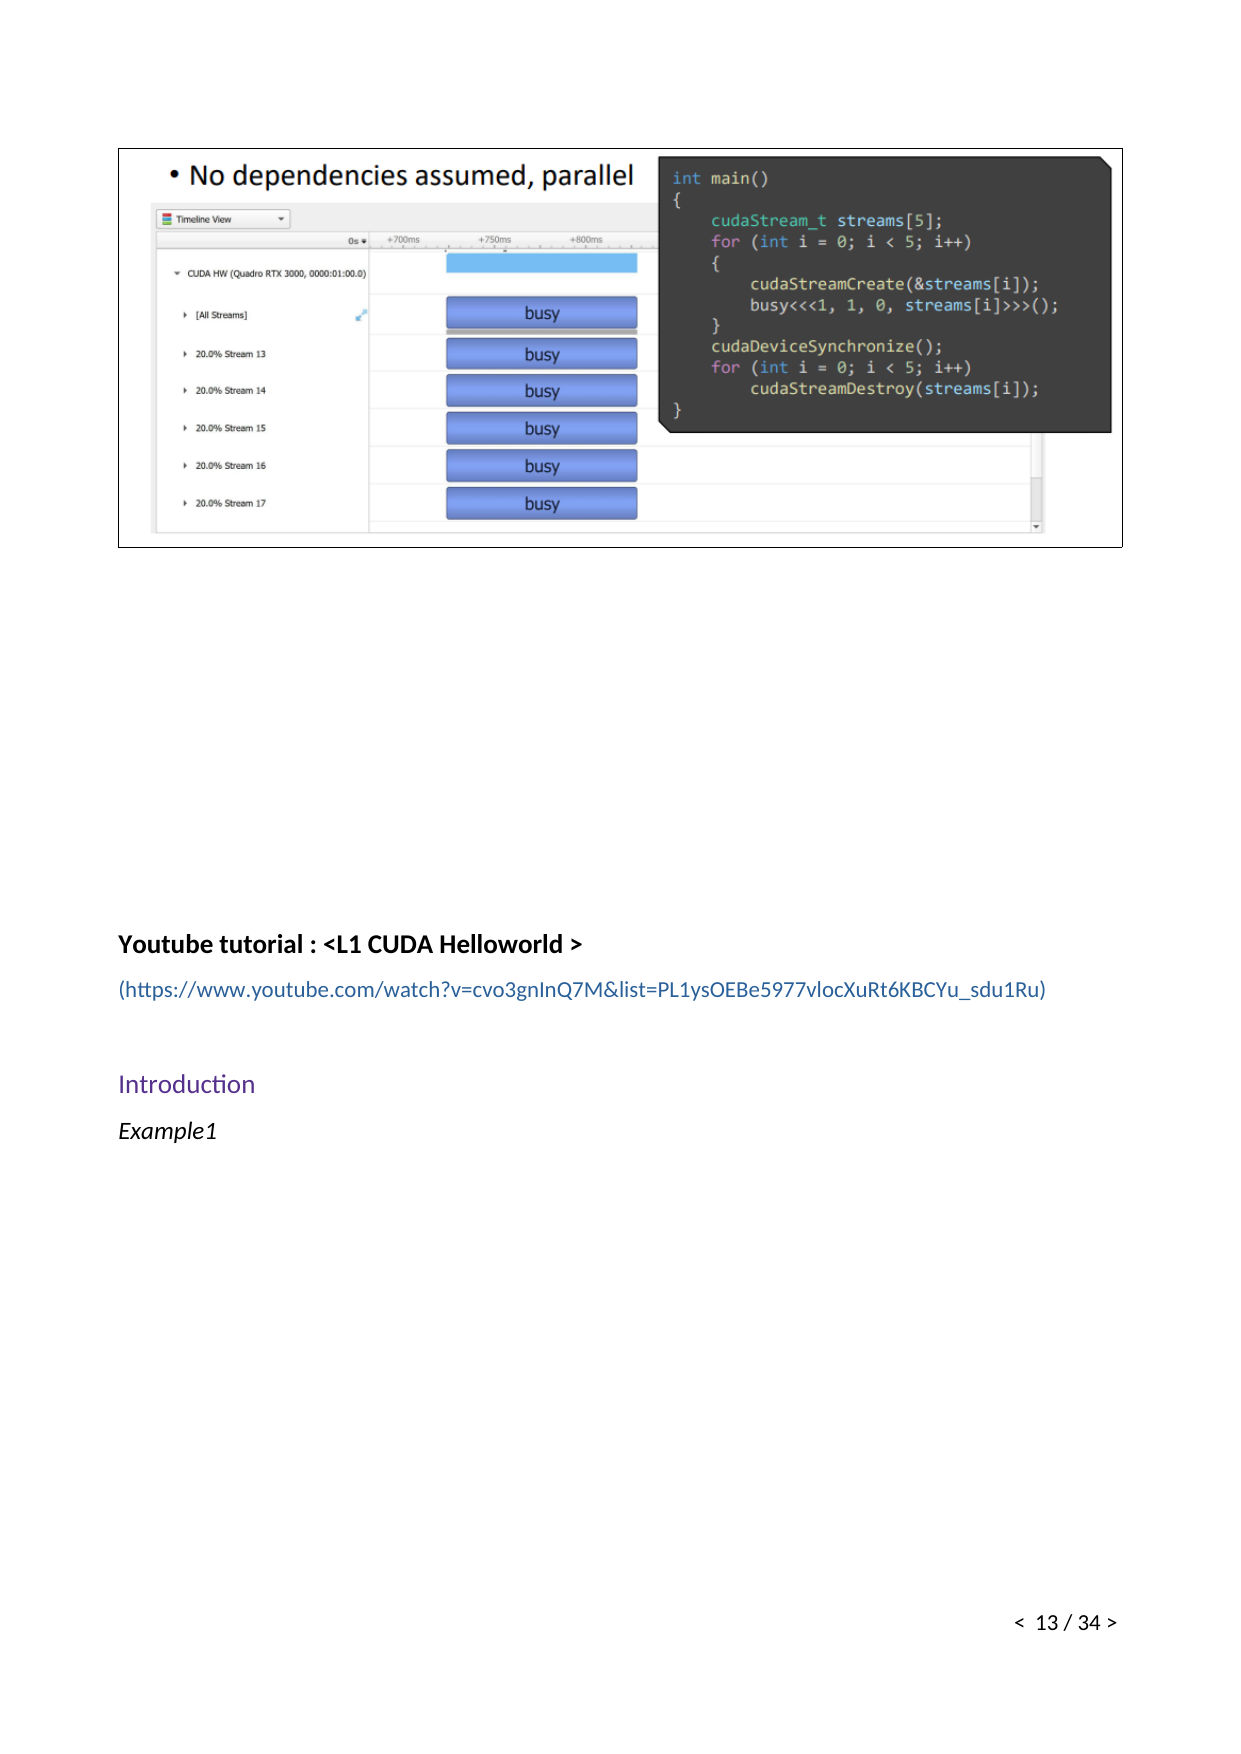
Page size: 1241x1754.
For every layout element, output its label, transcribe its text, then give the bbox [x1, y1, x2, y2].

picture [121, 150, 1119, 544]
text (https://www.youtube.com/watch?v=cvo3gnInQ7M&list=PL1ysOEBe5977vlocXuRt6KBCYu_sdu1Ru) [118, 975, 1122, 1003]
subtitle Introduction [118, 1067, 1122, 1100]
text Example1 [118, 1115, 1122, 1146]
subtitle Youtube tutorial : <L1 CUDA Helloworld > [118, 927, 1122, 961]
